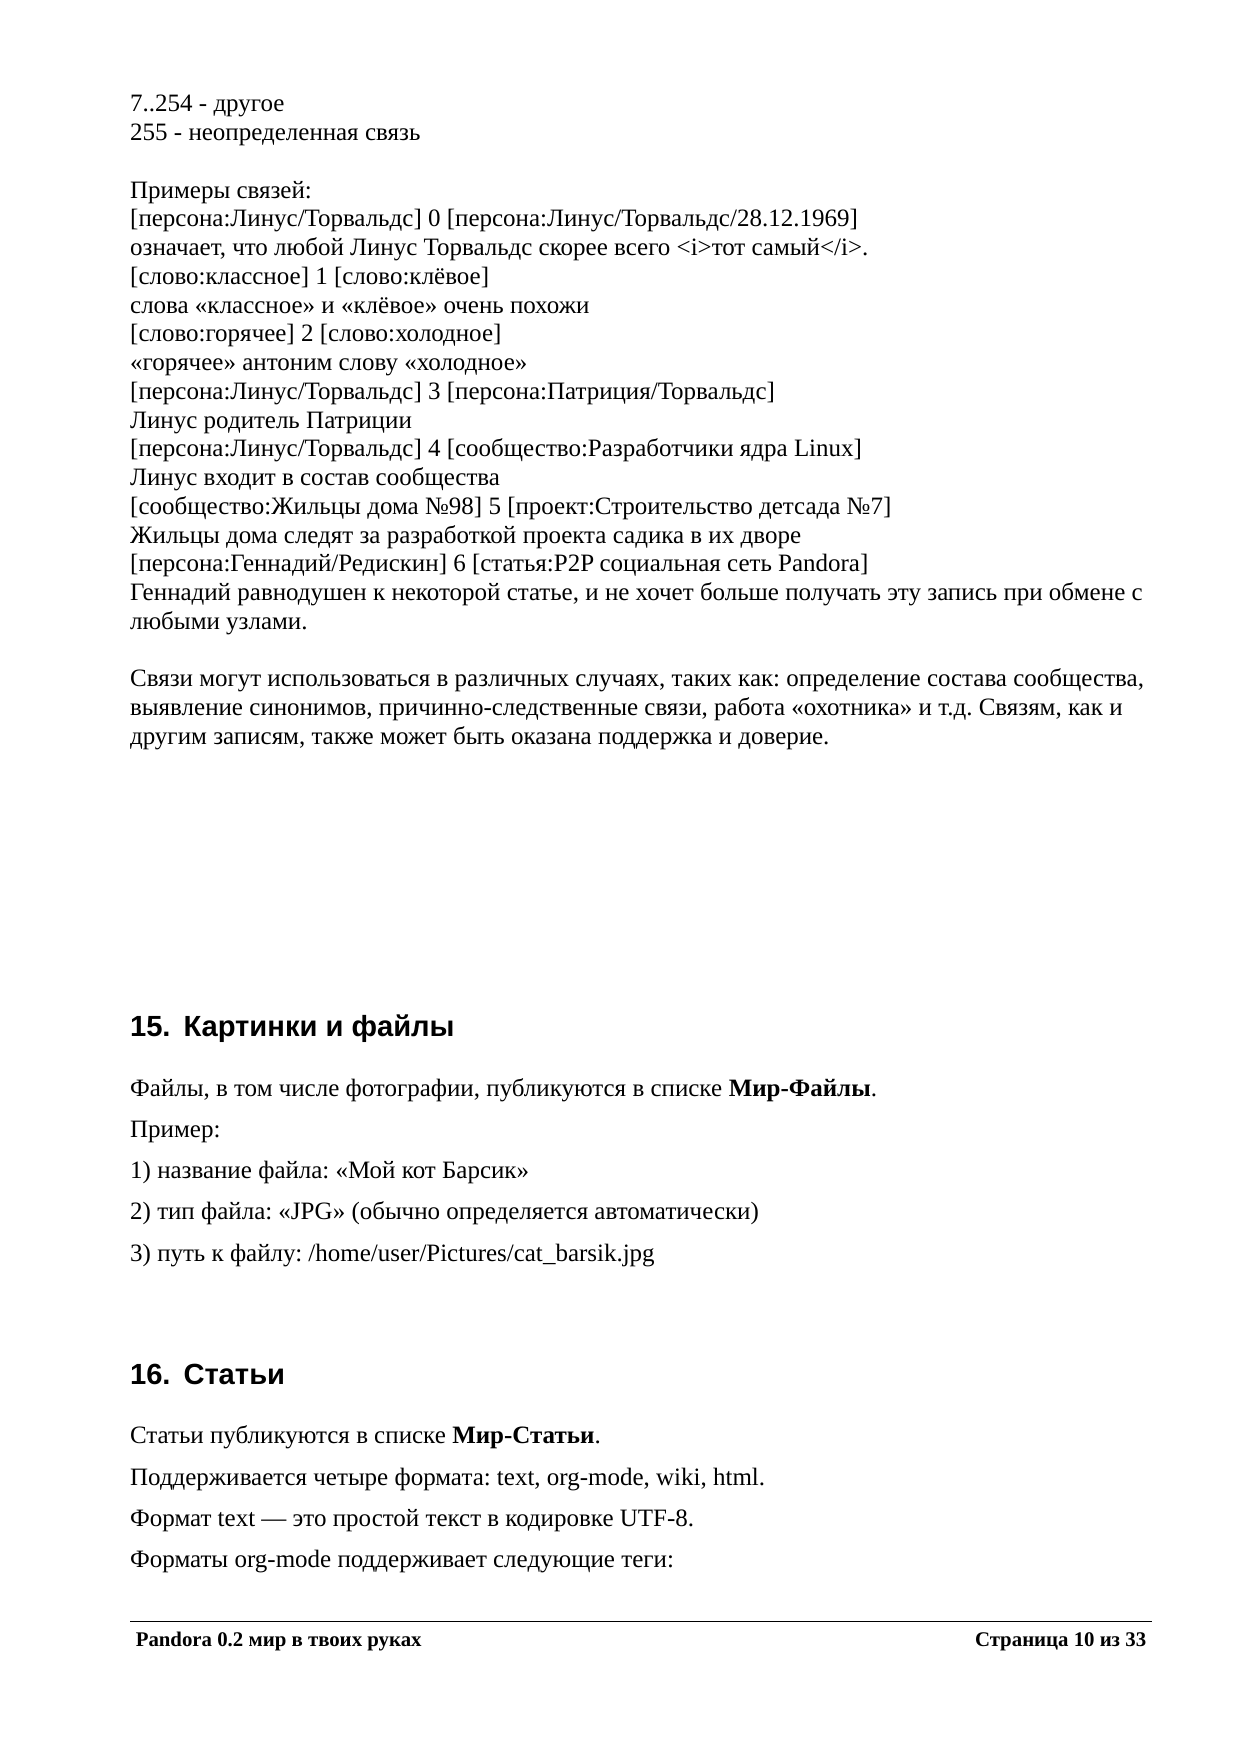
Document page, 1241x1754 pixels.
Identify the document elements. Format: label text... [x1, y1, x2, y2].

text Связи могут использоваться в различных случаях, таких как: определение состава сообщества, выявление синонимов, причинно-следственные связи, работа «охотника» и т.д. Связям, как и другим записям, также может быть оказана поддержка и доверие. [130, 663, 1152, 750]
text 7..254 - другое [130, 88, 1152, 117]
text Линус родитель Патриции [130, 405, 1152, 433]
text Файлы, в том числе фотографии, публикуются в списке Мир-Файлы. [130, 1073, 1152, 1101]
subtitle Cтатьи [130, 1357, 1152, 1390]
text означает, что любой Линус Торвальдс скорее всего <i>тот самый</i>. [130, 232, 1152, 261]
text Жильцы дома следят за разработкой проекта садика в их дворе [130, 520, 1152, 548]
text 2) тип файла: «JPG» (обычно определяется автоматически) [130, 1196, 1152, 1225]
text 255 - неопределенная связь [130, 117, 1152, 146]
text Форматы org-mode поддерживает следующие теги: [130, 1544, 1152, 1573]
text [персона:Линус/Торвальдс] 4 [сообщество:Разработчики ядра Linux] [130, 433, 1152, 462]
text [персона:Линус/Торвальдс] 0 [персона:Линус/Торвальдс/28.12.1969] [130, 203, 1152, 232]
text слова «классное» и «клёвое» очень похожи [130, 290, 1152, 318]
text Геннадий равнодушен к некоторой статье, и не хочет больше получать эту запись при обмене с любыми узлами. [130, 577, 1152, 635]
text [сообщество:Жильцы дома №98] 5 [проект:Строительство детсада №7] [130, 491, 1152, 520]
text 1) название файла: «Мой кот Барсик» [130, 1155, 1152, 1184]
text 3) путь к файлу: /home/user/Pictures/cat_barsik.jpg [130, 1238, 1152, 1266]
text Статьи публикуются в списке Мир-Статьи. [130, 1420, 1152, 1449]
text Линус входит в состав сообщества [130, 462, 1152, 491]
text [персона:Линус/Торвальдс] 3 [персона:Патриция/Торвальдс] [130, 376, 1152, 405]
text Формат text — это простой текст в кодировке UTF-8. [130, 1503, 1152, 1532]
subtitle Картинки и файлы [130, 1009, 1152, 1042]
text [персона:Геннадий/Редискин] 6 [статья:P2P социальная сеть Pandora] [130, 548, 1152, 577]
text «горячее» антоним слову «холодное» [130, 347, 1152, 376]
text [слово:горячее] 2 [слово:холодное] [130, 318, 1152, 347]
text [слово:классное] 1 [слово:клёвое] [130, 261, 1152, 290]
text Пример: [130, 1114, 1152, 1143]
text Поддерживается четыре формата: text, org-mode, wiki, html. [130, 1462, 1152, 1490]
text Примеры связей: [130, 175, 1152, 203]
